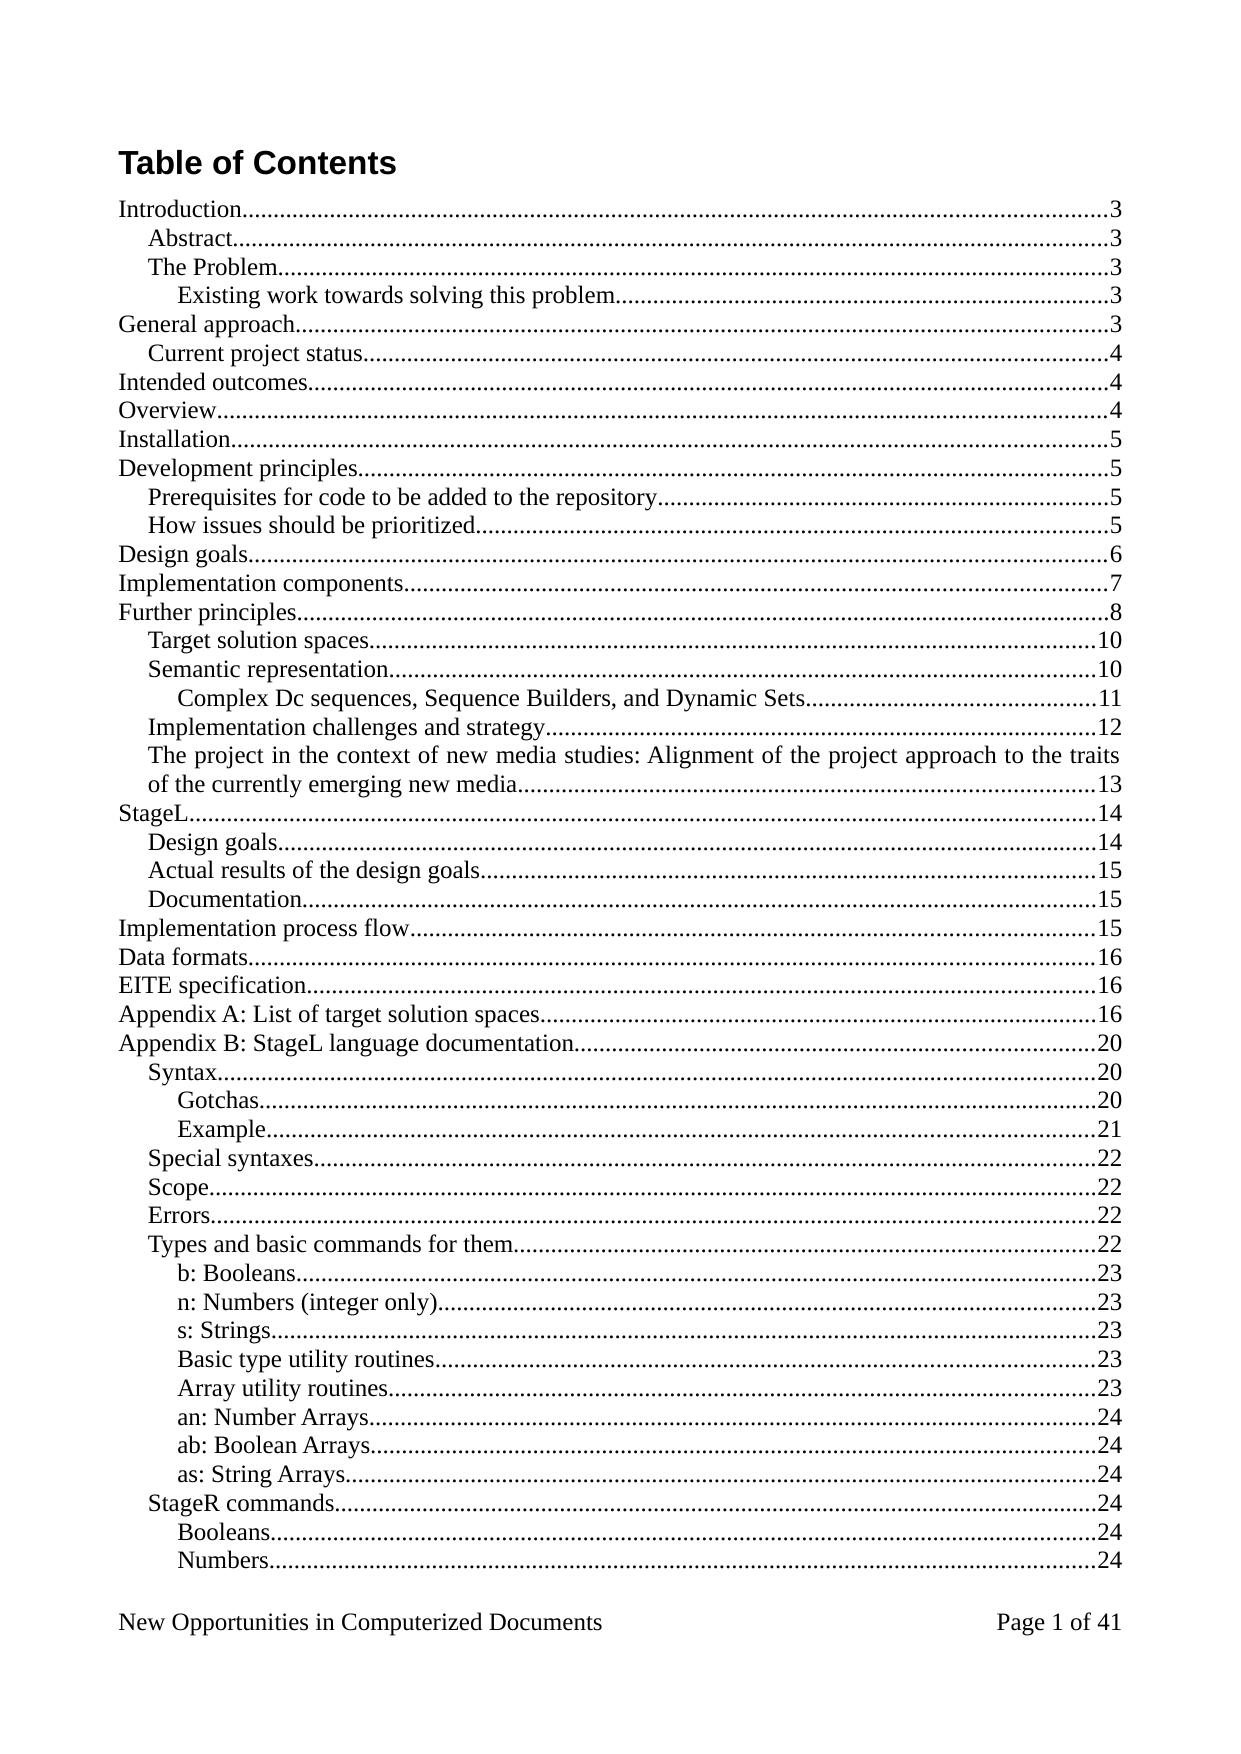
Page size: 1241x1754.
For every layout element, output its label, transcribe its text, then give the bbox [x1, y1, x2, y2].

text Basic type utility routines 23 [177, 1344, 1122, 1373]
text Complex Dc sequences, Sequence Builders, and Dynamic Sets 11 [177, 683, 1122, 712]
text Actual results of the design goals 15 [148, 855, 1122, 884]
text Further principles 8 [118, 597, 1122, 625]
text Overview 4 [118, 395, 1122, 424]
text Implementation components 7 [118, 568, 1122, 597]
text Abstract 3 [148, 223, 1122, 252]
text Example 21 [177, 1114, 1122, 1143]
text Implementation process flow 15 [118, 913, 1122, 942]
text Prerequisites for code to be added to the repository 5 [148, 482, 1122, 510]
text Appendix B: StageL language documentation 20 [118, 1028, 1122, 1057]
text Documentation 15 [148, 884, 1122, 913]
text Implementation challenges and strategy 12 [148, 712, 1122, 740]
text ab: Boolean Arrays 24 [177, 1430, 1122, 1459]
text Design goals 14 [148, 827, 1122, 855]
text EITE specification 16 [118, 970, 1122, 999]
text Data formats 16 [118, 942, 1122, 970]
text Special syntaxes 22 [148, 1143, 1122, 1172]
subtitle Table of Contents [118, 143, 1122, 182]
text Array utility routines 23 [177, 1373, 1122, 1402]
text Development principles 5 [118, 453, 1122, 482]
text Gotchas 20 [177, 1085, 1122, 1114]
text Target solution spaces 10 [148, 625, 1122, 654]
text StageR commands 24 [148, 1488, 1122, 1517]
text Semantic representation 10 [148, 654, 1122, 683]
text The project in the context of new media studies: Alignment of the project approach to the traits of the currently emerging new media 13 [148, 740, 1122, 798]
text General approach 3 [118, 309, 1122, 338]
text Scope 22 [148, 1172, 1122, 1200]
text Existing work towards solving this problem 3 [177, 280, 1122, 309]
text Types and basic commands for them 22 [148, 1229, 1122, 1258]
text Errors 22 [148, 1200, 1122, 1229]
text Intended outcomes 4 [118, 367, 1122, 395]
text Current project status 4 [148, 338, 1122, 367]
text s: Strings 23 [177, 1315, 1122, 1344]
text How issues should be prioritized 5 [148, 510, 1122, 539]
text Numbers 24 [177, 1545, 1122, 1574]
text Appendix A: List of target solution spaces 16 [118, 999, 1122, 1028]
text as: String Arrays 24 [177, 1459, 1122, 1488]
text Design goals 6 [118, 539, 1122, 568]
text StageL 14 [118, 798, 1122, 827]
text The Problem 3 [148, 252, 1122, 280]
text b: Booleans 23 [177, 1258, 1122, 1287]
text an: Number Arrays 24 [177, 1402, 1122, 1430]
text n: Numbers (integer only) 23 [177, 1287, 1122, 1315]
text Booleans 24 [177, 1517, 1122, 1545]
text Installation 5 [118, 424, 1122, 453]
text Syntax 20 [148, 1057, 1122, 1085]
text Introduction 3 [118, 194, 1122, 223]
